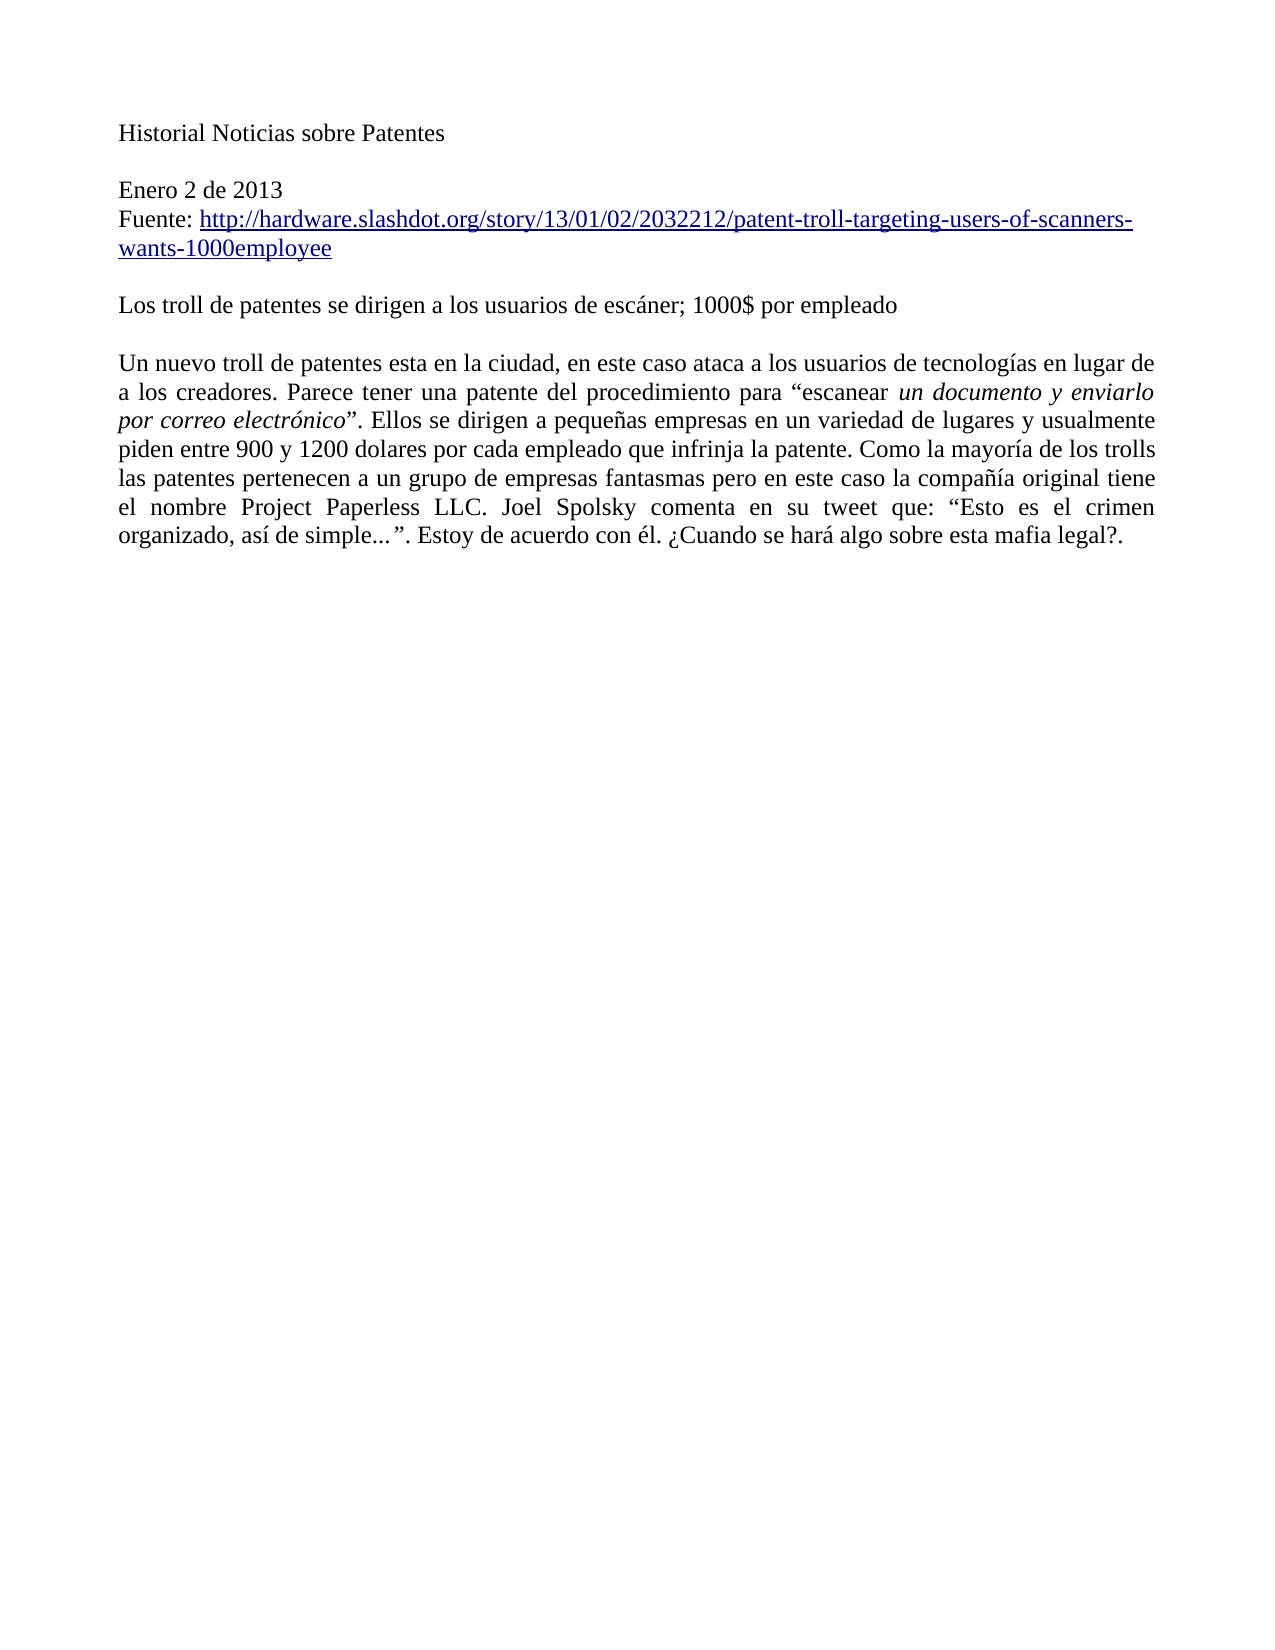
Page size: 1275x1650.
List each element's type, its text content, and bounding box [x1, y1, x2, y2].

text Fuente: http://hardware.slashdot.org/story/13/01/02/2032212/patent-troll-targeting-users-of-scanners-wants-1000employee [118, 204, 1157, 262]
text Historial Noticias sobre Patentes [118, 118, 1157, 147]
text Los troll de patentes se dirigen a los usuarios de escáner; 1000$ por empleado [118, 291, 1157, 319]
text Enero 2 de 2013 [118, 176, 1157, 204]
text Un nuevo troll de patentes esta en la ciudad, en este caso ataca a los usuarios de tecnologías en lugar de a los creadores. Parece tener una patente del procedimiento para “escanear un documento y enviarlo por correo electrónico”. Ellos se dirigen a pequeñas empresas en un variedad de lugares y usualmente piden entre 900 y 1200 dolares por cada empleado que infrinja la patente. Como la mayoría de los trolls las patentes pertenecen a un grupo de empresas fantasmas pero en este caso la compañía original tiene el nombre Project Paperless LLC. Joel Spolsky comenta en su tweet que: “Esto es el crimen organizado, así de simple...”. Estoy de acuerdo con él. ¿Cuando se hará algo sobre esta mafia legal?. [118, 348, 1157, 549]
